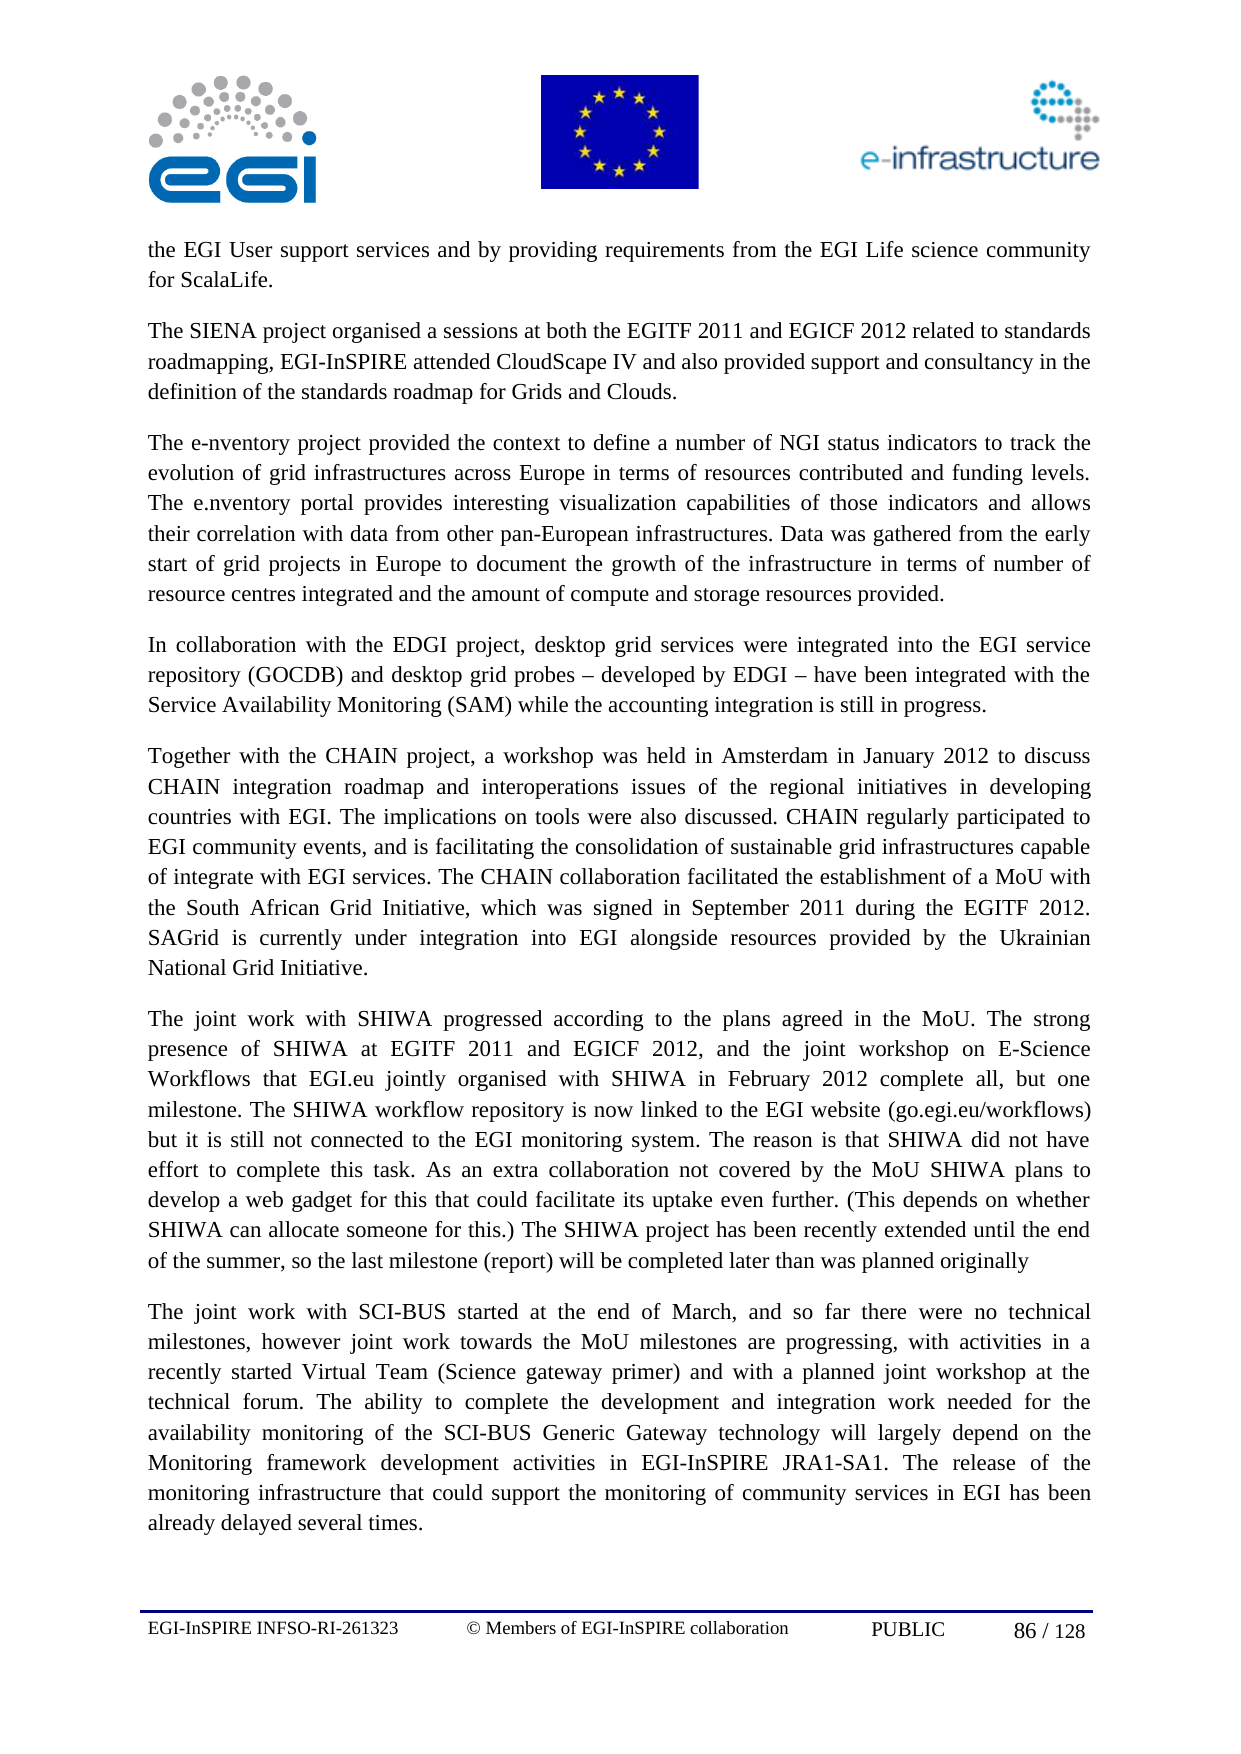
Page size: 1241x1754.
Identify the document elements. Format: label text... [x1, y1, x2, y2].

text The e-nventory project provided the context to define a number of NGI status indicators to track the evolution of grid infrastructures across Europe in terms of resources contributed and funding levels. The e.nventory portal provides interesting visualization capabilities of those indicators and allows their correlation with data from other pan-European infrastructures. Data was gathered from the early start of grid projects in Europe to document the growth of the infrastructure in terms of number of resource centres integrated and the amount of compute and storage resources provided. [148, 429, 1092, 606]
text The joint work with SHIWA progressed according to the plans agreed in the MoU. The strong presence of SHIWA at EGITF 2011 and EGICF 2012, and the joint workshop on E-Science Workflows that EGI.eu jointly organised with SHIWA in February 2012 complete all, but one milestone. The SHIWA workflow repository is now linked to the EGI website (go.egi.eu/workflows) but it is still not connected to the EGI monitoring system. The reason is that SHIWA did not have effort to complete this task. As an extra collaboration not covered by the MoU SHIWA plans to develop a web gadget for this that could facilitate its uptake even further. (This depends on whether SHIWA can allocate someone for this.) The SHIWA project has been recently extended until the end of the summer, so the last milestone (report) will be completed later than was planned originally [148, 1005, 1092, 1273]
text Together with the CHAIN project, a workshop was held in Amsterdam in January 2012 to discuss CHAIN integration roadmap and interoperations issues of the regional initiatives in developing countries with EGI. The implications on tools were also discussed. CHAIN regularly participated to EGI community events, and is facilitating the consolidation of sustainable grid infrastructures capable of integrate with EGI services. The CHAIN collaboration facilitated the establishment of a MoU with the South African Grid Initiative, which was signed in September 2011 during the EGITF 2012. SAGrid is currently under integration into EGI alongside resources provided by the Ukrainian National Grid Initiative. [148, 742, 1092, 980]
text The joint work with SCI-BUS started at the end of March, and so far there were no technical milestones, however joint work towards the MoU milestones are progressing, with activities in a recently started Virtual Team (Science gateway primer) and with a planned joint workshop at the technical forum. The ability to complete the development and integration work needed for the availability monitoring of the SCI-BUS Generic Gateway technology will largely depend on the Monitoring framework development activities in EGI-InSPIRE JRA1-SA1. The release of the monitoring infrastructure that could support the monitoring of community services in EGI has been already delayed several times. [148, 1298, 1092, 1536]
text In collaboration with the EDGI project, desktop grid services were integrated into the EGI service repository (GOCDB) and desktop grid probes – developed by EDGI – have been integrated with the Service Availability Monitoring (SAM) while the accounting integration is still in progress. [148, 631, 1092, 718]
text The SIENA project organised a sessions at both the EGITF 2011 and EGICF 2012 related to standards roadmapping, EGI-InSPIRE attended CloudScape IV and also provided support and consultancy in the definition of the standards roadmap for Grids and Clouds. [148, 317, 1092, 404]
text the EGI User support services and by providing requirements from the EGI Life science community for ScalaLife. [148, 236, 1092, 293]
